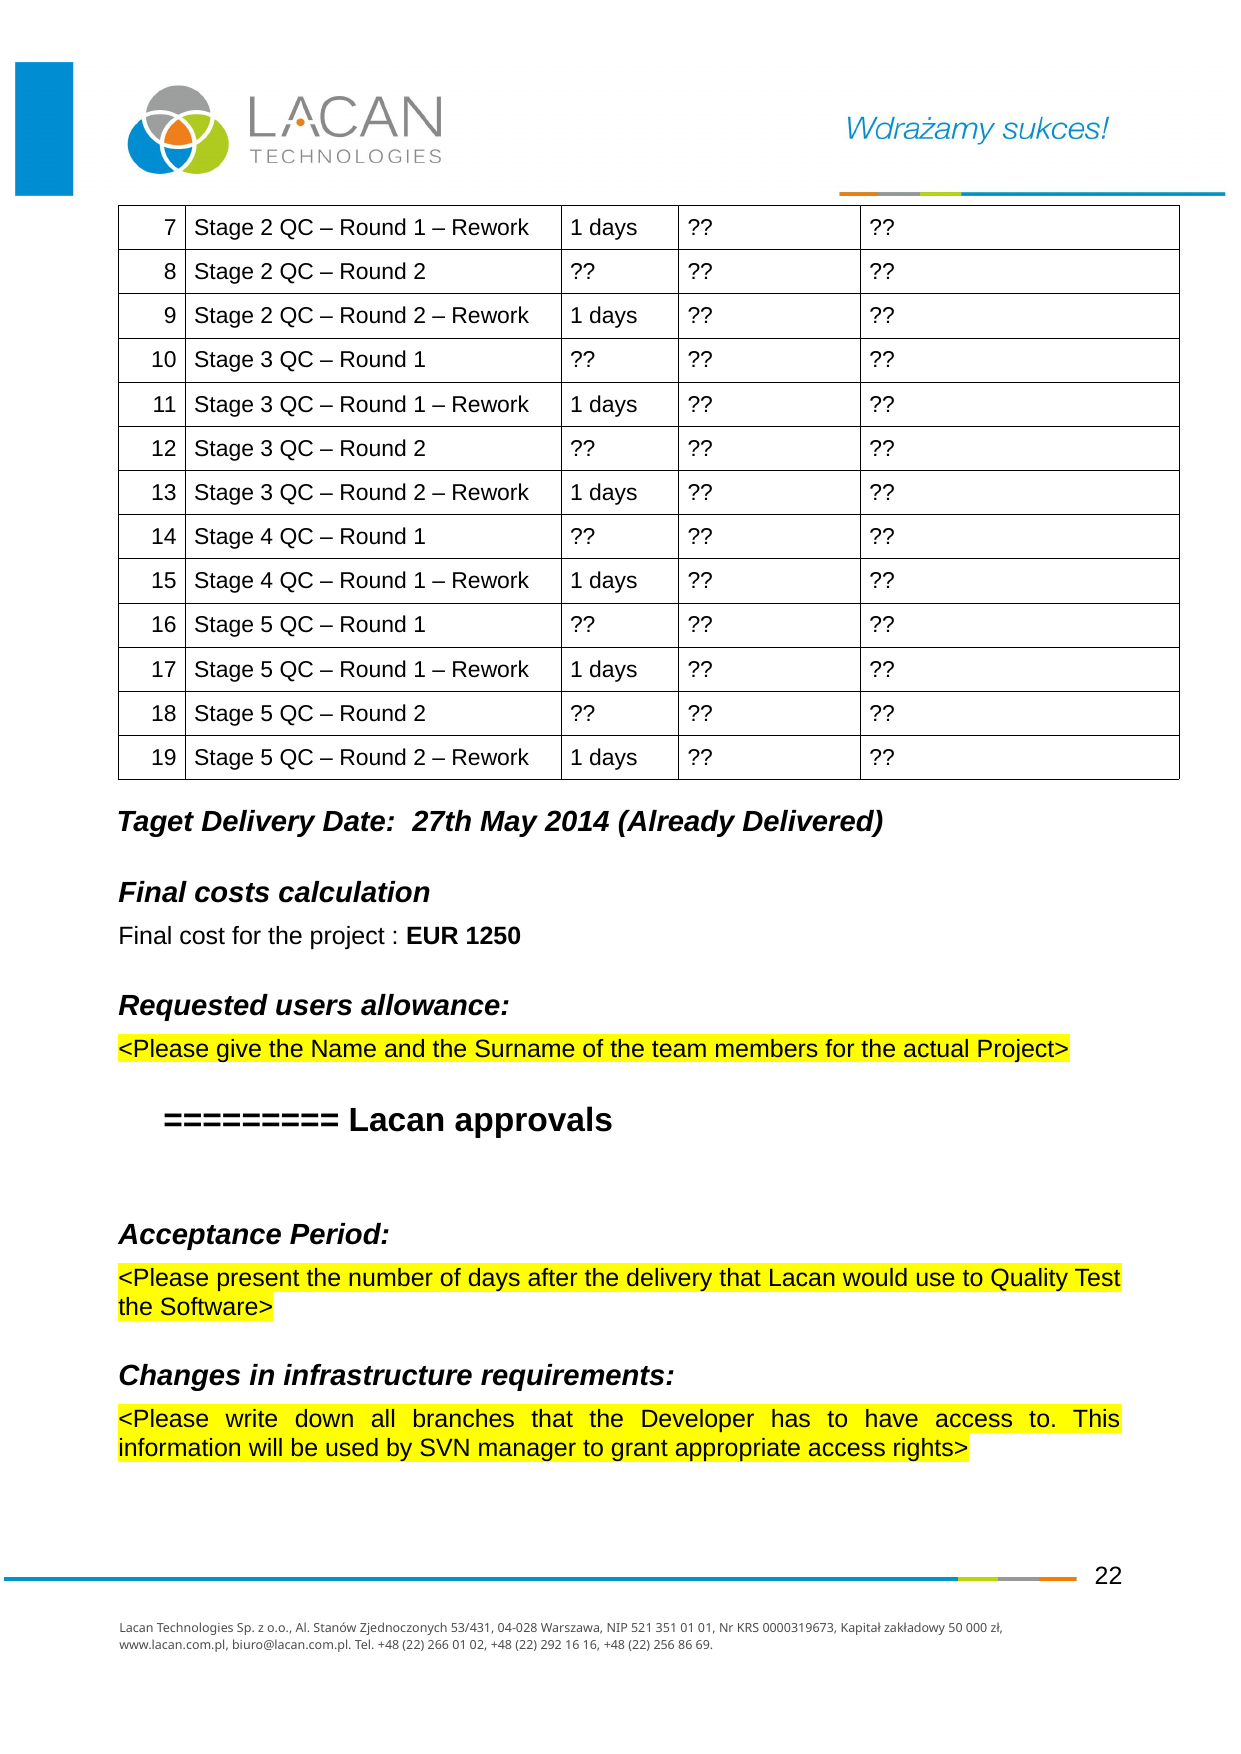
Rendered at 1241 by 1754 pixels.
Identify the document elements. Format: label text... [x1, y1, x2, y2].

text Final cost for the project : EUR 1250 [118, 921, 1122, 950]
table_cell ?? [679, 471, 860, 514]
table_cell Stage 3 QC – Round 1 [186, 339, 561, 382]
table_cell ?? [679, 339, 860, 382]
table_cell ?? [562, 515, 678, 558]
subtitle Taget Delivery Date: 27th May 2014 (Already Delivered) [79, 804, 1122, 838]
table_cell 1 days [562, 206, 678, 249]
table_cell ?? [679, 604, 860, 647]
table_cell Stage 5 QC – Round 1 – Rework [186, 648, 561, 691]
text <Please give the Name and the Surname of the team members for the actual Project> [118, 1034, 1122, 1062]
table_cell 17 [119, 648, 185, 691]
table_cell ?? [562, 692, 678, 735]
table_cell ?? [679, 648, 860, 691]
table_cell ?? [861, 692, 1179, 735]
table_cell 7 [119, 206, 185, 249]
subtitle Requested users allowance: [118, 988, 1122, 1021]
subtitle Changes in infrastructure requirements: [118, 1358, 1122, 1392]
subtitle ========= Lacan approvals [118, 1100, 1122, 1138]
table_cell 10 [119, 339, 185, 382]
table_cell ?? [861, 648, 1179, 691]
table_cell 18 [119, 692, 185, 735]
table_cell ?? [861, 736, 1179, 779]
table_cell ?? [679, 559, 860, 602]
table_cell ?? [861, 250, 1179, 293]
table_cell ?? [679, 515, 860, 558]
subtitle Final costs calculation [118, 875, 1122, 909]
table_cell ?? [562, 604, 678, 647]
picture [74, 62, 1226, 196]
table_cell ?? [861, 471, 1179, 514]
table_cell ?? [861, 559, 1179, 602]
table_cell Stage 5 QC – Round 2 – Rework [186, 736, 561, 779]
table_cell ?? [861, 515, 1179, 558]
table_cell 1 days [562, 559, 678, 602]
table_cell 1 days [562, 648, 678, 691]
table_cell ?? [861, 383, 1179, 426]
table_cell ?? [679, 427, 860, 470]
table_cell ?? [679, 736, 860, 779]
table_cell Stage 2 QC – Round 2 [186, 250, 561, 293]
table_cell 1 days [562, 471, 678, 514]
table_cell ?? [679, 692, 860, 735]
table_cell Stage 4 QC – Round 1 – Rework [186, 559, 561, 602]
table_cell 13 [119, 471, 185, 514]
table_cell ?? [679, 294, 860, 337]
table_cell ?? [861, 294, 1179, 337]
table_cell 12 [119, 427, 185, 470]
table_cell ?? [562, 250, 678, 293]
table_cell ?? [562, 427, 678, 470]
text <Please write down all branches that the Developer has to have access to. This information will be used by SVN manager to grant appropriate access rights> [118, 1404, 1122, 1462]
subtitle Acceptance Period: [118, 1217, 1122, 1251]
table_cell Stage 3 QC – Round 1 – Rework [186, 383, 561, 426]
table_cell ?? [679, 250, 860, 293]
table_cell 11 [119, 383, 185, 426]
table_cell Stage 3 QC – Round 2 – Rework [186, 471, 561, 514]
table_cell 19 [119, 736, 185, 779]
table_cell Stage 3 QC – Round 2 [186, 427, 561, 470]
table_cell 1 days [562, 294, 678, 337]
table_cell ?? [861, 339, 1179, 382]
table_cell Stage 4 QC – Round 1 [186, 515, 561, 558]
table_cell 9 [119, 294, 185, 337]
table_cell Stage 2 QC – Round 1 – Rework [186, 206, 561, 249]
table_cell 16 [119, 604, 185, 647]
table_cell ?? [679, 206, 860, 249]
table_cell 14 [119, 515, 185, 558]
table_cell ?? [861, 427, 1179, 470]
table_cell 15 [119, 559, 185, 602]
table_cell ?? [861, 206, 1179, 249]
table_cell Stage 2 QC – Round 2 – Rework [186, 294, 561, 337]
table_cell Stage 5 QC – Round 2 [186, 692, 561, 735]
table_cell ?? [562, 339, 678, 382]
table_cell 1 days [562, 736, 678, 779]
text <Please present the number of days after the delivery that Lacan would use to Quality Test the Software> [118, 1263, 1122, 1321]
table_cell ?? [679, 383, 860, 426]
table_cell 8 [119, 250, 185, 293]
table_cell 1 days [562, 383, 678, 426]
table_cell Stage 5 QC – Round 1 [186, 604, 561, 647]
table_cell ?? [861, 604, 1179, 647]
